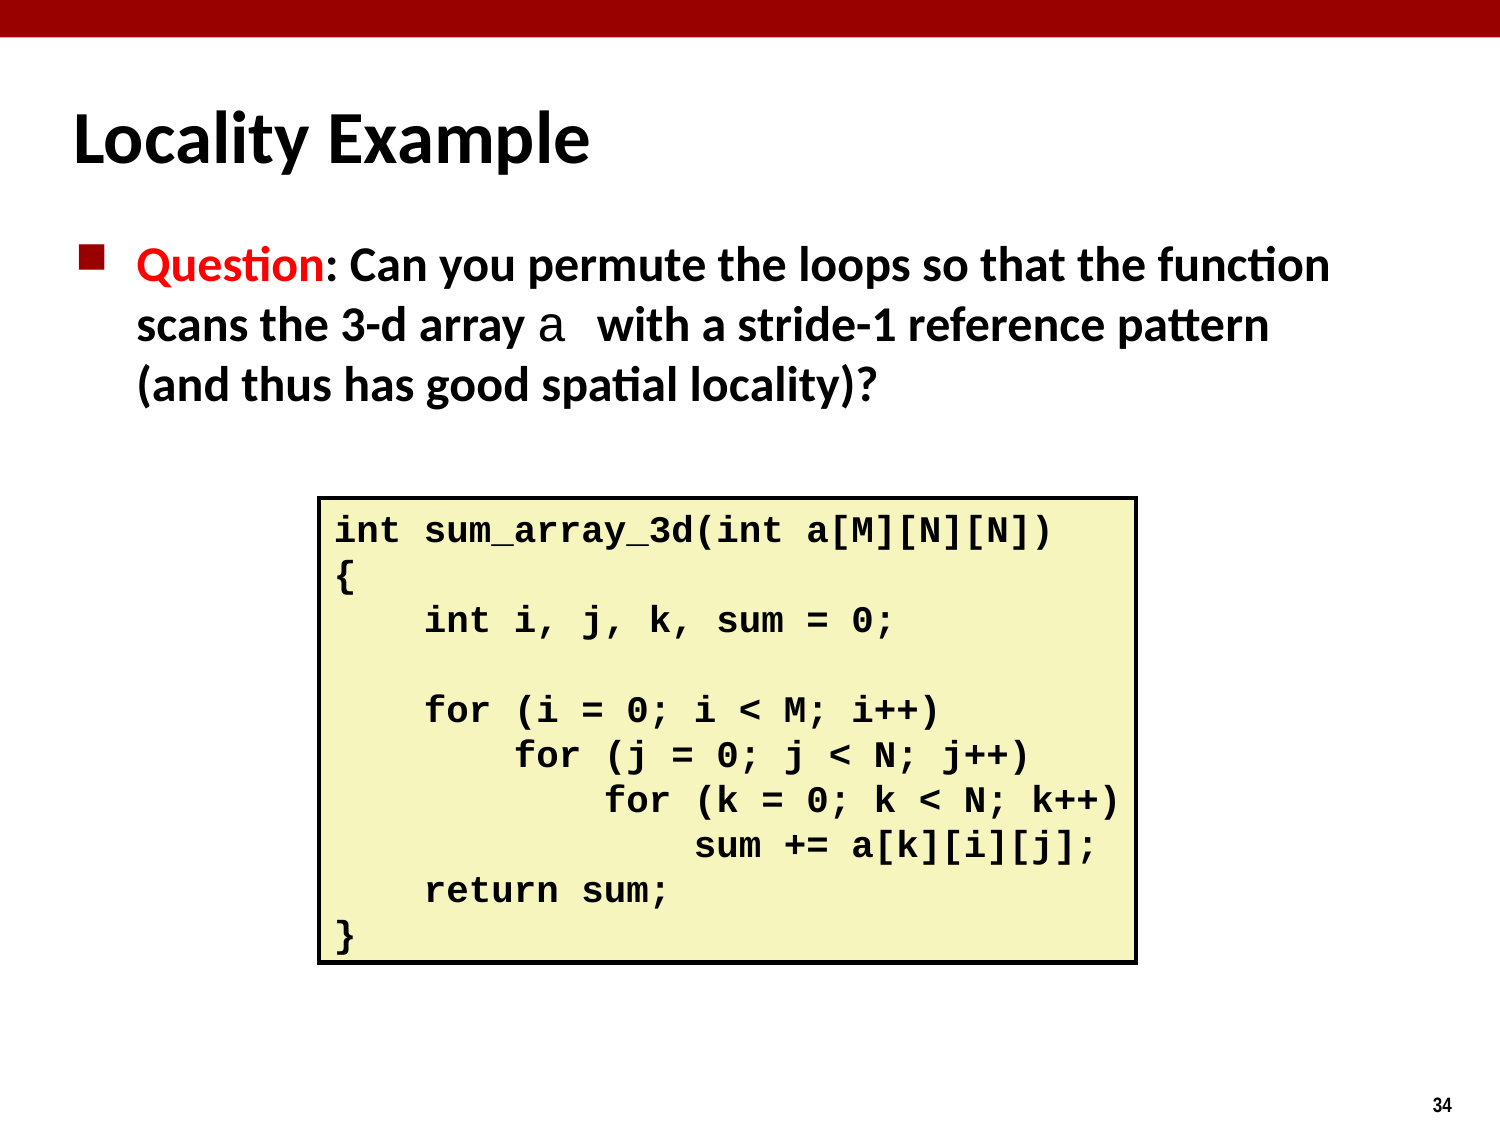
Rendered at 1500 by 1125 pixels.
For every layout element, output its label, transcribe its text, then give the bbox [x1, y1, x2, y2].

text_box int sum_array_3d(int a[M][N][N]) { int i, j, k, sum = 0; for (i = 0; i < M; i++) for (j = 0; j < N; j++) for (k = 0; k < N; k++) sum += a[k][i][j]; return sum; } [318, 497, 1137, 963]
list Question: Can you permute the loops so that the function scans the 3-d array a with a stride-1 reference pattern (and thus has good spatial locality)? [65, 223, 1361, 1040]
title Locality Example [58, 71, 1304, 197]
